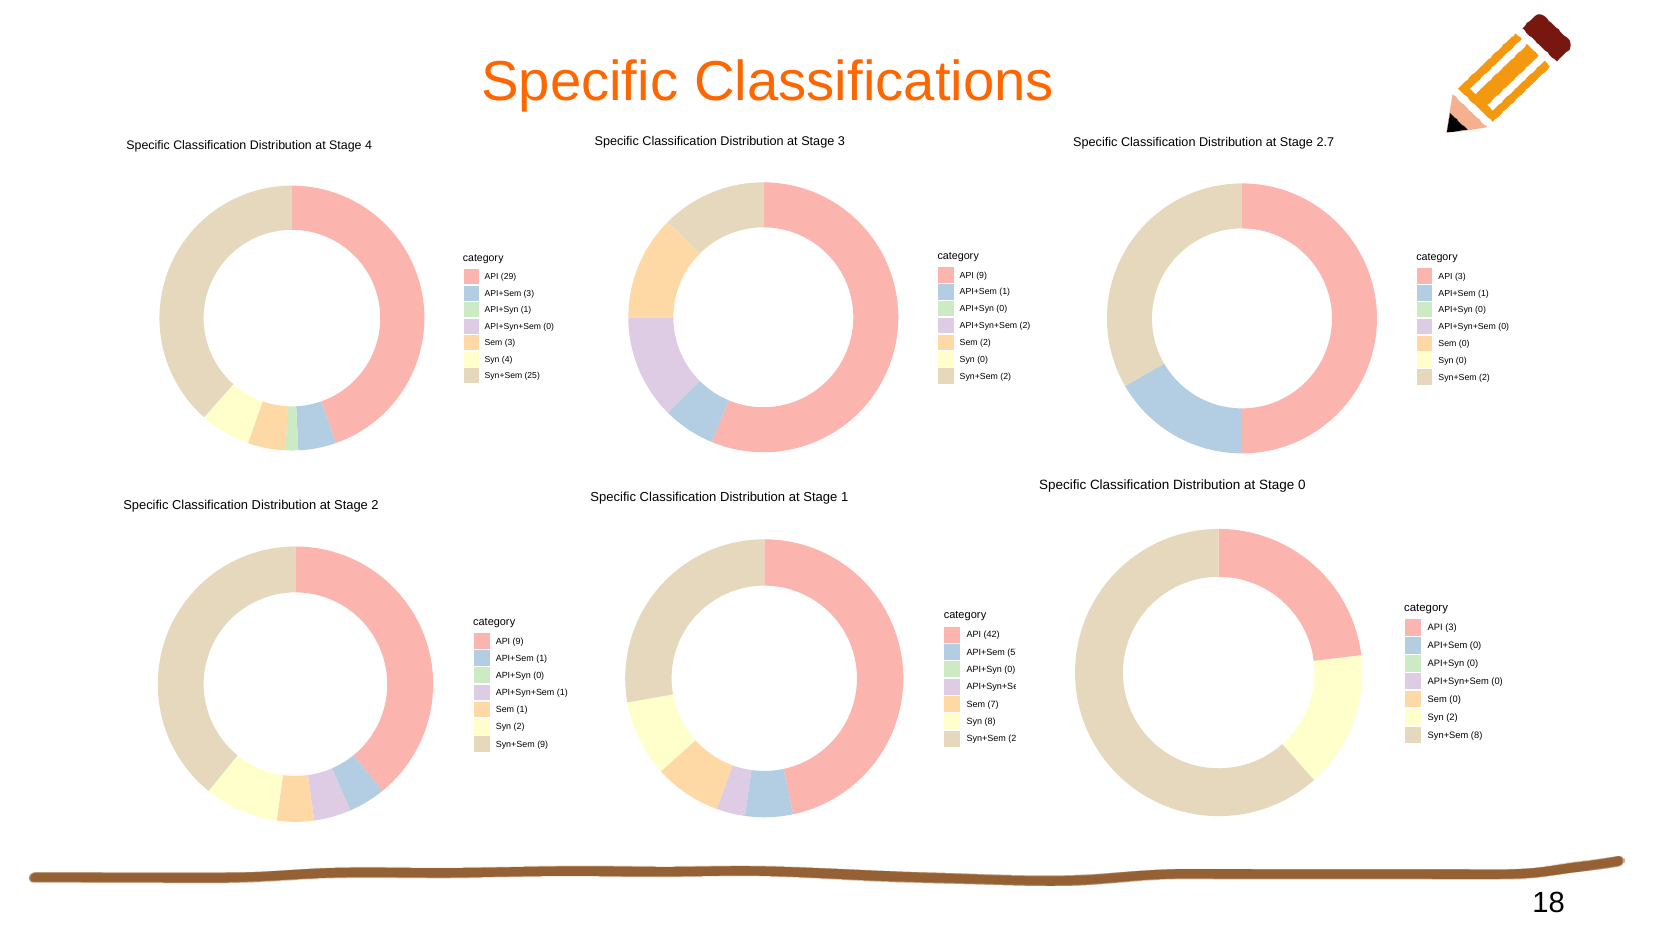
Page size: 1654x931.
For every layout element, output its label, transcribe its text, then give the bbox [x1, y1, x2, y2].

picture [29, 14, 1625, 886]
picture [118, 131, 1034, 484]
title Specific Classifications [88, 29, 1447, 133]
